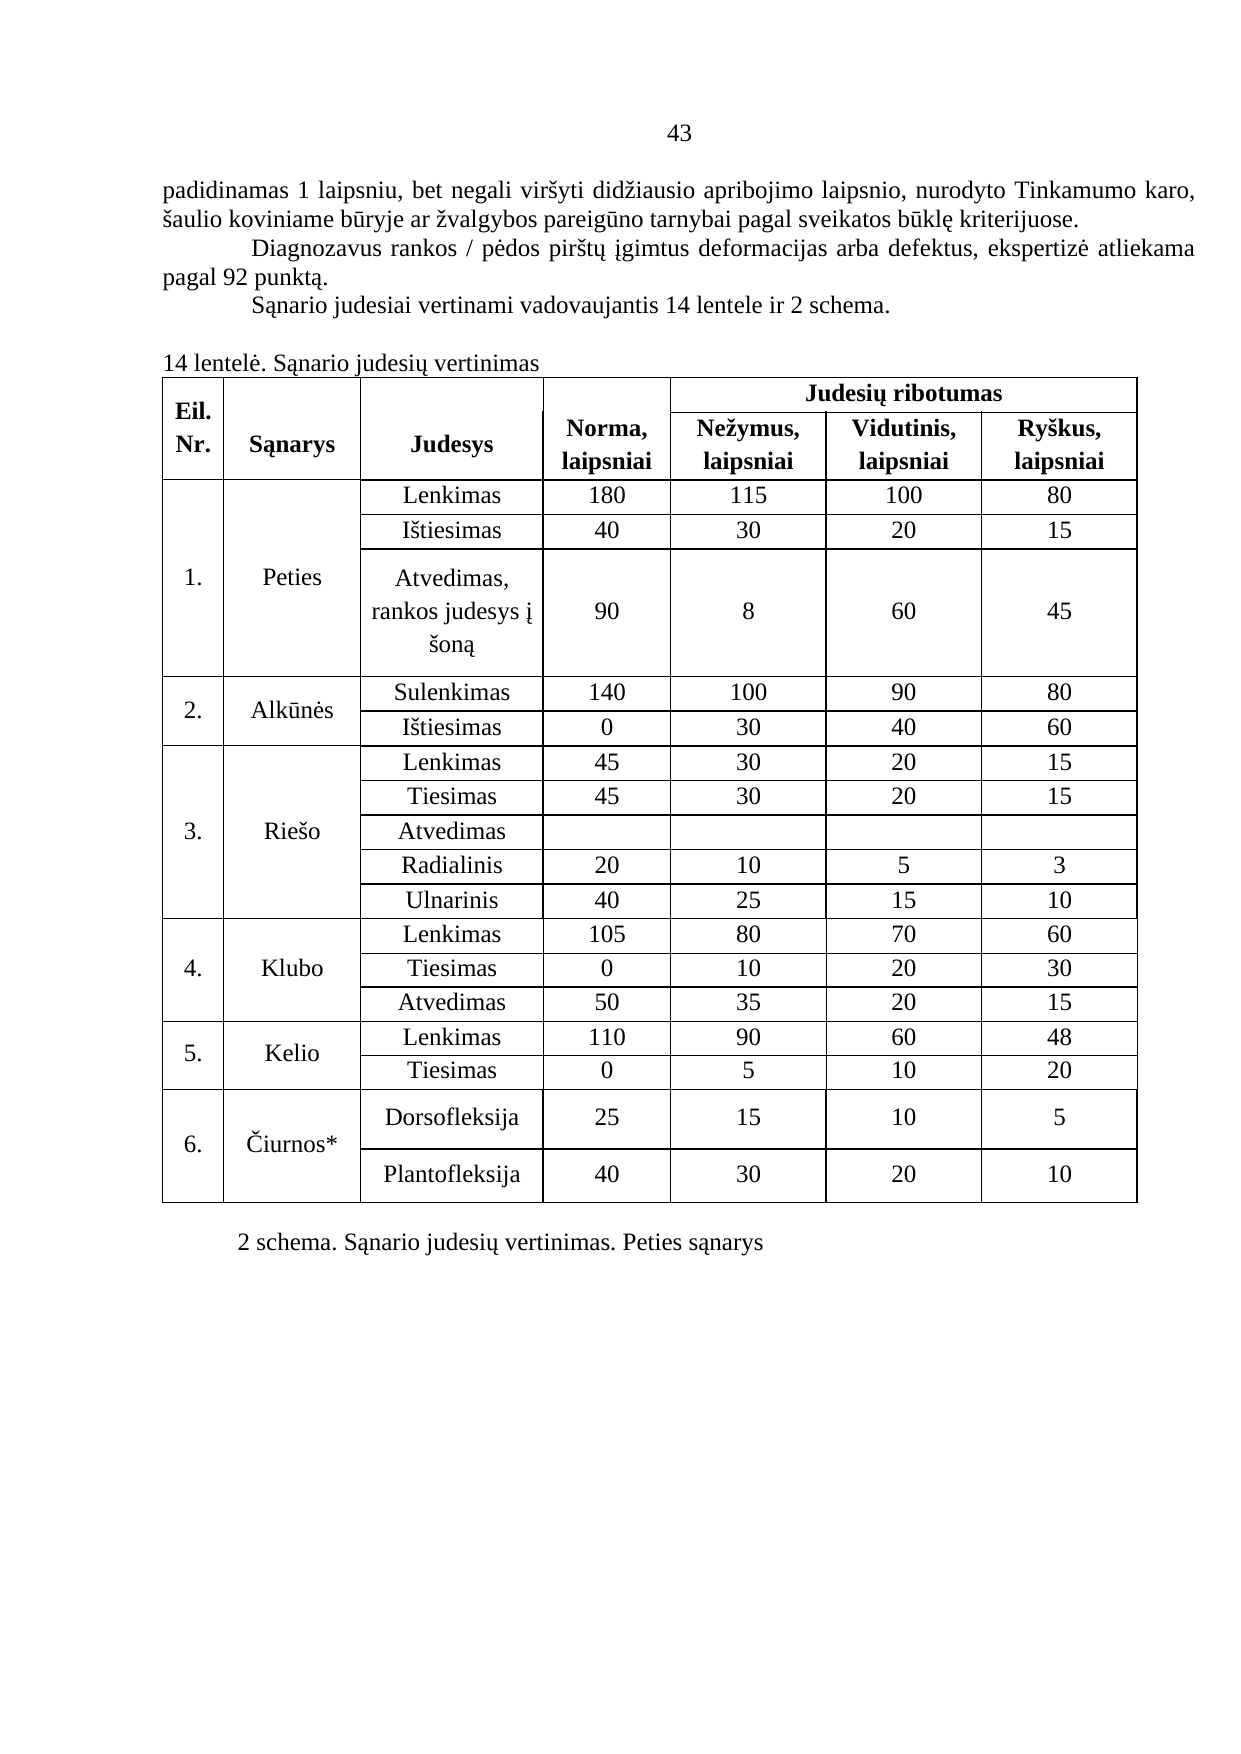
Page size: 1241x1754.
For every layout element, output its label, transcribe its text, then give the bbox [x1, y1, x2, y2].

table_cell Ryškus, laipsniai [982, 413, 1136, 479]
table_cell 80 [982, 481, 1136, 514]
table_cell 0 [544, 954, 670, 986]
table_cell 5. [163, 1022, 223, 1089]
table_cell 10 [827, 1090, 981, 1148]
table_cell 0 [544, 712, 670, 745]
table_cell 15 [827, 885, 981, 918]
table_cell 100 [827, 481, 981, 514]
table_cell 0 [544, 1056, 670, 1089]
table_cell 8 [671, 550, 825, 676]
table_cell 2. [163, 677, 223, 745]
table_cell 25 [544, 1090, 670, 1148]
table_cell 40 [544, 885, 670, 918]
table_cell Alkūnės [224, 677, 360, 745]
table_cell Radialinis [361, 850, 542, 883]
table_cell 30 [671, 515, 825, 548]
table_cell 1. [163, 480, 223, 676]
table_cell Norma, laipsniai [544, 411, 670, 479]
table_cell 90 [671, 1022, 826, 1054]
table_cell 40 [827, 712, 981, 745]
table_cell 20 [827, 988, 981, 1021]
table_cell 40 [544, 515, 670, 548]
table_cell 20 [827, 781, 981, 814]
table_cell 90 [827, 677, 981, 710]
table_cell 80 [982, 677, 1136, 710]
table_cell Plantofleksija [361, 1150, 542, 1202]
text Sąnario judesiai vertinami vadovaujantis 14 lentele ir 2 schema. [162, 291, 1196, 319]
table_cell Lenkimas [361, 1022, 543, 1054]
table_cell 45 [982, 550, 1136, 676]
table_cell Tiesimas [361, 781, 542, 814]
table_cell Tiesimas [361, 1056, 543, 1089]
table_cell [827, 816, 981, 849]
table_cell 20 [544, 850, 670, 883]
table_cell 15 [982, 515, 1136, 548]
table_cell 5 [827, 850, 981, 883]
table_header [544, 378, 670, 411]
table_cell 15 [982, 747, 1136, 779]
table_header Eil. Nr. [163, 378, 223, 479]
table_cell 30 [982, 954, 1137, 986]
table_cell 180 [544, 481, 670, 514]
table_cell 110 [544, 1022, 670, 1054]
text Diagnozavus rankos / pėdos pirštų įgimtus deformacijas arba defektus, ekspertizė atliekama pagal 92 punktą. [162, 233, 1196, 291]
table_cell Tiesimas [361, 954, 543, 986]
table_cell [982, 816, 1136, 849]
table_cell 25 [671, 885, 825, 918]
table_cell 48 [982, 1022, 1137, 1054]
table_cell Lenkimas [361, 481, 542, 514]
table_cell Vidutinis, laipsniai [827, 413, 981, 479]
table_cell 40 [544, 1150, 670, 1202]
table_cell 60 [827, 550, 981, 676]
table_header [224, 378, 360, 411]
table_cell 20 [982, 1056, 1137, 1089]
table_cell 10 [671, 850, 825, 883]
table_cell 105 [544, 919, 670, 952]
table_cell 10 [671, 954, 826, 986]
table_cell 15 [982, 781, 1136, 814]
table_cell Ulnarinis [361, 885, 542, 918]
table_cell 5 [671, 1056, 826, 1089]
text padidinamas 1 laipsniu, bet negali viršyti didžiausio apribojimo laipsnio, nurodyto Tinkamumo karo, šaulio koviniame būryje ar žvalgybos pareigūno tarnybai pagal sveikatos būklę kriterijuose. [162, 176, 1196, 233]
table_cell 140 [544, 677, 670, 710]
table_cell Lenkimas [361, 919, 543, 952]
table_cell 10 [982, 1150, 1136, 1202]
table_cell 100 [671, 677, 825, 710]
table_cell 3. [163, 746, 223, 918]
table_cell 30 [671, 712, 825, 745]
table_cell 6. [163, 1090, 223, 1202]
text 2 schema. Sąnario judesių vertinimas. Peties sąnarys [237, 1227, 1196, 1256]
table_cell 10 [982, 885, 1136, 918]
table_cell 45 [544, 781, 670, 814]
table_cell 20 [827, 515, 981, 548]
table_cell 30 [671, 747, 825, 779]
table_cell 35 [671, 988, 826, 1021]
table_cell 90 [544, 550, 670, 676]
table_cell Klubo [224, 919, 360, 1021]
table_cell 15 [671, 1090, 825, 1148]
table_cell 60 [982, 919, 1137, 952]
table_cell Ištiesimas [361, 712, 542, 745]
table_header Judesių ribotumas [671, 378, 1136, 411]
table_cell 30 [671, 1150, 825, 1202]
table_cell Sulenkimas [361, 677, 542, 710]
table_cell [671, 816, 825, 849]
table_cell Atvedimas [361, 816, 542, 849]
table_cell Nežymus, laipsniai [671, 413, 825, 479]
table_cell Sąnarys [224, 411, 360, 479]
text 14 lentelė. Sąnario judesių vertinimas [162, 348, 1196, 377]
table_cell [544, 816, 670, 849]
table_cell Atvedimas, rankos judesys į šoną [361, 550, 542, 676]
table_cell Kelio [224, 1022, 360, 1089]
table_header [361, 378, 543, 411]
table_cell Dorsofleksija [361, 1090, 542, 1148]
table_cell 60 [982, 712, 1136, 745]
table_cell 30 [671, 781, 825, 814]
table_cell 45 [544, 747, 670, 779]
table_cell 115 [671, 481, 825, 514]
table_cell Peties [224, 480, 360, 676]
table_cell 20 [827, 747, 981, 779]
table_cell Atvedimas [361, 988, 543, 1021]
table_cell Lenkimas [361, 747, 542, 779]
table_cell 15 [982, 988, 1137, 1021]
table_cell Judesys [361, 411, 542, 479]
table_cell 3 [982, 850, 1136, 883]
table_cell Ištiesimas [361, 515, 542, 548]
table_cell 80 [671, 919, 826, 952]
table_cell 20 [827, 1150, 981, 1202]
table_cell 60 [827, 1022, 981, 1054]
table_cell 4. [163, 919, 223, 1021]
table_cell 10 [827, 1056, 981, 1089]
table_cell 5 [982, 1090, 1136, 1148]
table_cell 50 [544, 988, 670, 1021]
table_cell Čiurnos* [224, 1090, 360, 1202]
table_cell 20 [827, 954, 981, 986]
table_cell 70 [827, 919, 981, 952]
table_cell Riešo [224, 746, 360, 918]
